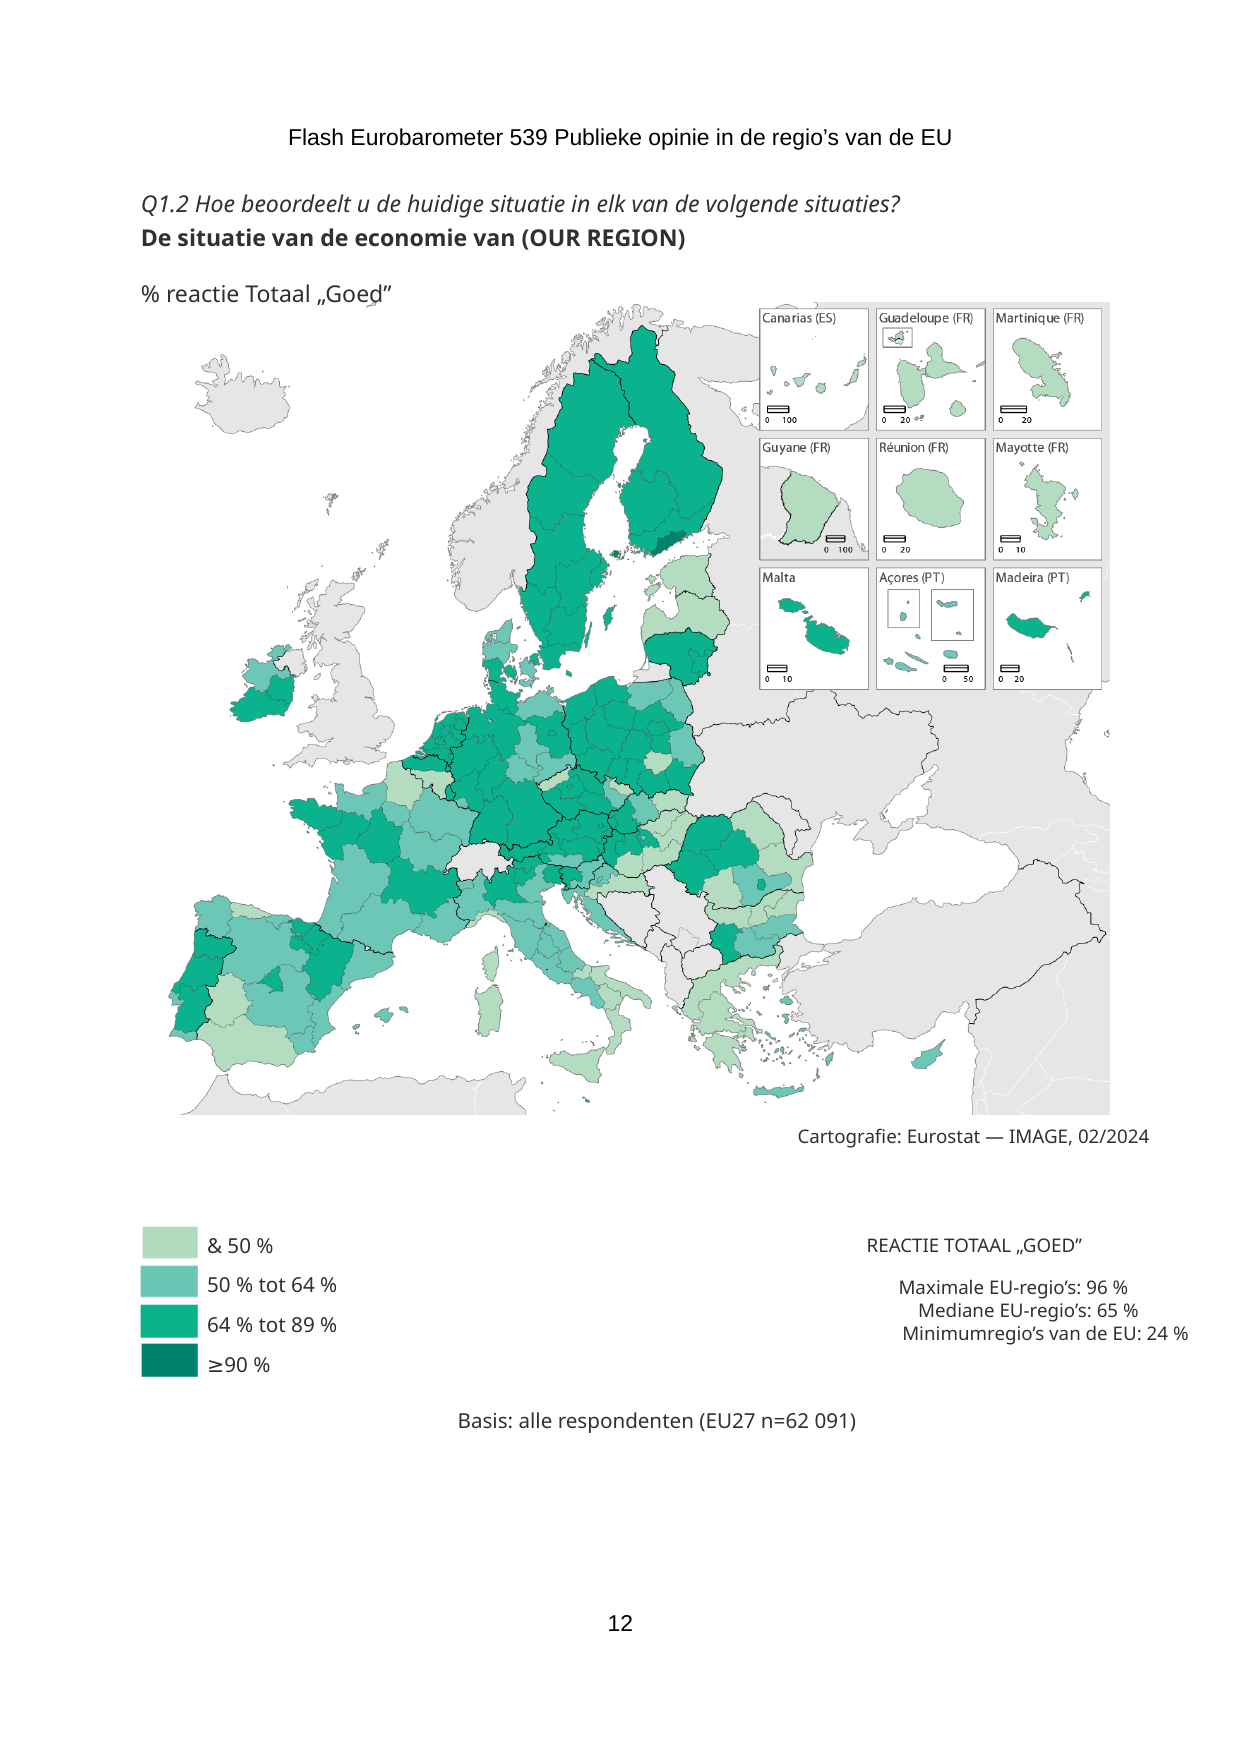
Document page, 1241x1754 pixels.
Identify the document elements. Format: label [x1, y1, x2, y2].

picture [143, 1227, 197, 1259]
picture [141, 1305, 197, 1337]
picture [141, 1266, 197, 1298]
picture [142, 1344, 197, 1376]
picture [140, 300, 1110, 1115]
